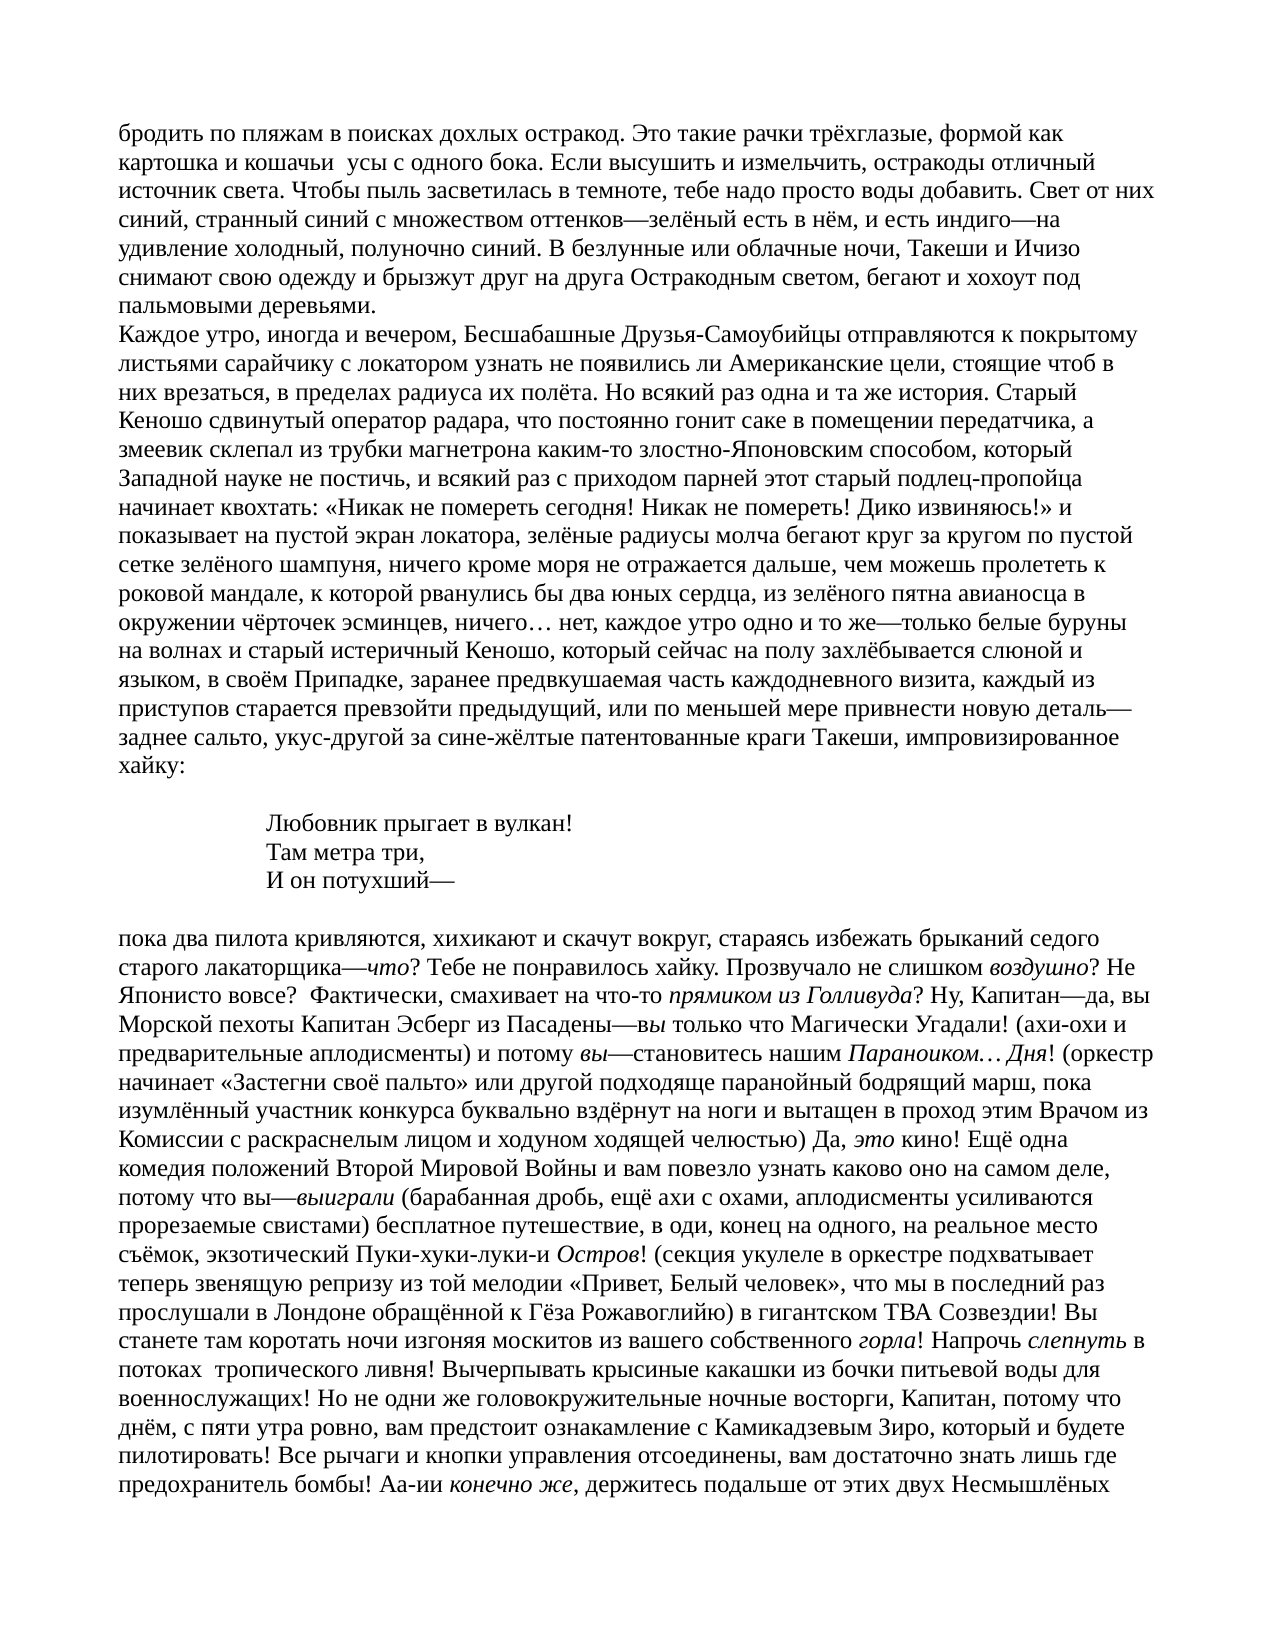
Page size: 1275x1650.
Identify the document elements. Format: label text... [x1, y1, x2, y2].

text Каждое утро, иногда и вечером, Бесшабашные Друзья-Самоубийцы отправляются к покрытому листьями сарайчику с локатором узнать не появились ли Американские цели, стоящие чтоб в них врезаться, в пределах радиуса их полёта. Но всякий раз одна и та же история. Старый Кеношо сдвинутый оператор радара, что постоянно гонит саке в помещении передатчика, а змеевик склепал из трубки магнетрона каким-то злостно-Японовским способом, который Западной науке не постичь, и всякий раз с приходом парней этот старый подлец-пропойца начинает квохтать: «Никак не помереть сегодня! Никак не помереть! Дико извиняюсь!» и показывает на пустой экран локатора, зелёные радиусы молча бегают круг за кругом по пустой сетке зелёного шампуня, ничего кроме моря не отражается дальше, чем можешь пролететь к роковой мандале, к которой рванулись бы два юных сердца, из зелёного пятна авианосца в окружении чёрточек эсминцев, ничего… нет, каждое утро одно и то же—только белые буруны на волнах и старый истеричный Кеношо, который сейчас на полу захлёбывается слюной и языком, в своём Припадке, заранее предвкушаемая часть каждодневного визита, каждый из приступов старается превзойти предыдущий, или по меньшей мере привнести новую деталь—заднее сальто, укус-другой за сине-жёлтые патентованные краги Такеши, импровизированное хайку: [118, 319, 1157, 779]
text бродить по пляжам в поисках дохлых остракод. Это такие рачки трёхглазые, формой как картошка и кошачьи усы с одного бока. Если высушить и измельчить, остракоды отличный источник света. Чтобы пыль засветилась в темноте, тебе надо просто воды добавить. Свет от них синий, странный синий с множеством оттенков—зелёный есть в нём, и есть индиго—на удивление холодный, полуночно синий. В безлунные или облачные ночи, Такеши и Ичизо снимают свою одежду и брызжут друг на друга Остракодным светом, бегают и хохоут под пальмовыми деревьями. [118, 118, 1157, 319]
text И он потухший— [266, 866, 1157, 894]
text Там метра три, [266, 837, 1157, 866]
text пока два пилота кривляются, хихикают и скачут вокруг, стараясь избежать брыканий седого старого лакаторщика—что? Тебе не понравилось хайку. Прозвучало не слишком воздушно? Не Японисто вовсе? Фактически, смахивает на что-то прямиком из Голливуда? Ну, Капитан—да, вы Морской пехоты Капитан Эсберг из Пасадены—вы только что Магически Угадали! (ахи-охи и предварительные аплодисменты) и потому вы—становитесь нашим Параноиком… Дня! (оркестр начинает «Застегни своё пальто» или другой подходяще паранойный бодрящий марш, пока изумлённый участник конкурса буквально вздёрнут на ноги и вытащен в проход этим Врачом из Комиссии с раскраснелым лицом и ходуном ходящей челюстью) Да, это кино! Ещё одна комедия положений Второй Мировой Войны и вам повезло узнать каково оно на самом деле, потому что вы—выиграли (барабанная дробь, ещё ахи с охами, аплодисменты усиливаются прорезаемые свистами) бесплатное путешествие, в оди, конец на одного, на реальное место съёмок, экзотический Пуки-хуки-луки-и Остров! (секция укулеле в оркестре подхватывает теперь звенящую репризу из той мелодии «Привет, Белый человек», что мы в последний раз прослушали в Лондоне обращённой к Гёза Рожавоглийю) в гигантском ТВА Созвездии! Вы станете там коротать ночи изгоняя москитов из вашего собственного горла! Напрочь слепнуть в потоках тропического ливня! Вычерпывать крысиные какашки из бочки питьевой воды для военнослужащих! Но не одни же головокружительные ночные восторги, Капитан, потому что днём, с пяти утра ровно, вам предстоит ознакамление с Камикадзевым Зиро, который и будете пилотировать! Все рычаги и кнопки управления отсоединены, вам достаточно знать лишь где предохранитель бомбы! Аа-ии конечно же, держитесь подальше от этих двух Несмышлёных [118, 923, 1157, 1498]
text Любовник прыгает в вулкан! [266, 808, 1157, 837]
